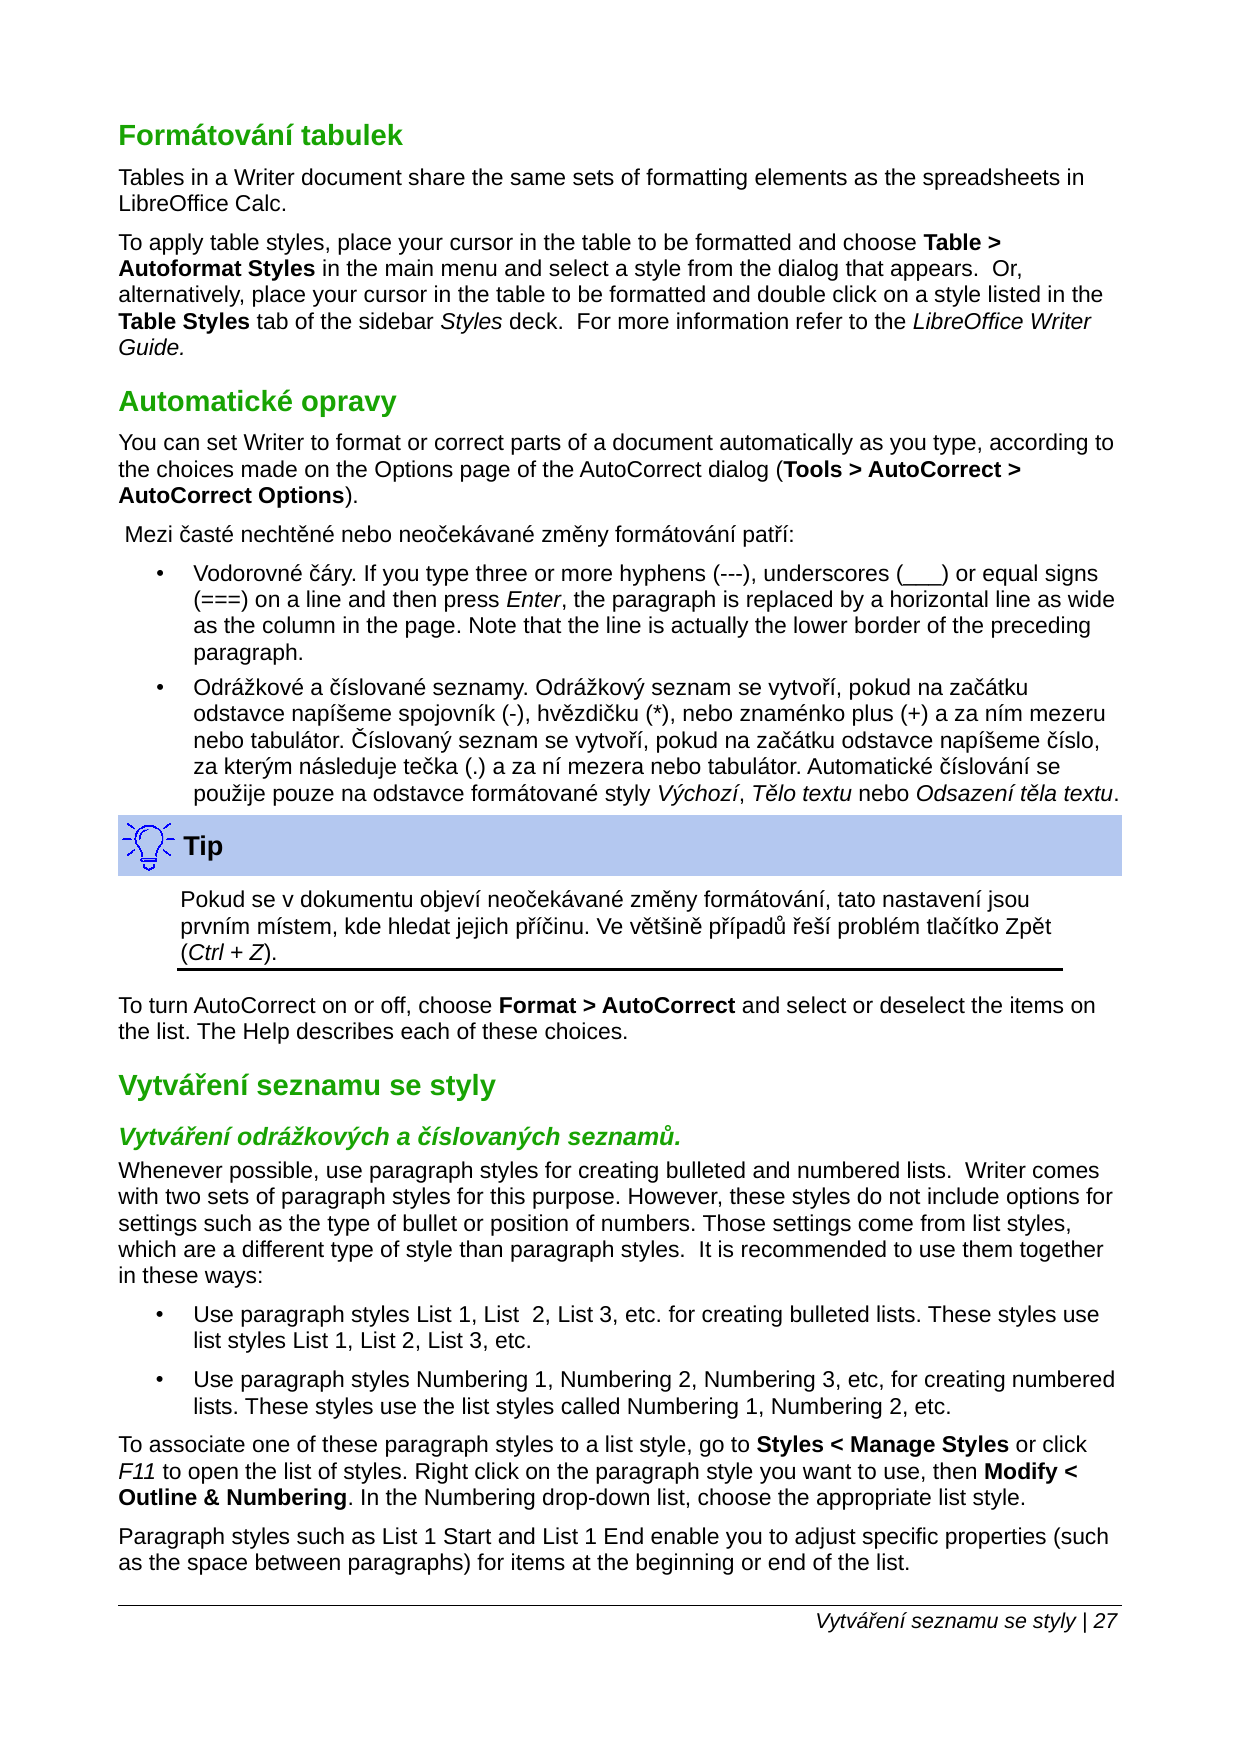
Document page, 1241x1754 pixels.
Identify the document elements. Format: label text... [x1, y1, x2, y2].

text Whenever possible, use paragraph styles for creating bulleted and numbered lists. Writer comes with two sets of paragraph styles for this purpose. However, these styles do not include options for settings such as the type of bullet or position of numbers. Those settings come from list styles, which are a different type of style than paragraph styles. It is recommended to use them together in these ways: [118, 1157, 1122, 1288]
list Use paragraph styles List 1, List 2, List 3, etc. for creating bulleted lists. These styles use list styles List 1, List 2, List 3, etc. [156, 1301, 1122, 1354]
text Tables in a Writer document share the same sets of formatting elements as the spreadsheets in LibreOffice Calc. [118, 163, 1122, 216]
subtitle Formátování tabulek [118, 118, 1122, 152]
list Vodorovné čáry. If you type three or more hyphens (---), underscores (___) or equal signs (===) on a line and then press Enter, the paragraph is replaced by a horizontal line as wide as the column in the page. Note that the line is actually the lower border of the preceding paragraph. [156, 560, 1122, 665]
subtitle Tip [118, 815, 1122, 876]
list Use paragraph styles Numbering 1, Numbering 2, Numbering 3, etc, for creating numbered lists. These styles use the list styles called Numbering 1, Numbering 2, etc. [156, 1366, 1122, 1419]
picture [119, 815, 179, 875]
text To associate one of these paragraph styles to a list style, go to Styles < Manage Styles or click F11 to open the list of styles. Right click on the paragraph style you want to use, then Modify < Outline & Numbering. In the Numbering drop-down list, choose the appropriate list style. [118, 1431, 1122, 1511]
text Paragraph styles such as List 1 Start and List 1 End enable you to adjust specific properties (such as the space between paragraphs) for items at the beginning or end of the list. [118, 1523, 1122, 1576]
text To apply table styles, place your cursor in the table to be formatted and choose Table > Autoformat Styles in the main menu and select a style from the dialog that appears. Or, alternatively, place your cursor in the table to be formatted and double click on a style listed in the Table Styles tab of the sidebar Styles deck. For more information refer to the LibreOffice Writer Guide. [118, 229, 1122, 360]
text Mezi časté nechtěné nebo neočekávané změny formátování patří: [118, 521, 1122, 547]
subtitle Vytváření seznamu se styly [118, 1068, 1122, 1101]
list Odrážkové a číslované seznamy. Odrážkový seznam se vytvoří, pokud na začátku odstavce napíšeme spojovník (-), hvězdičku (*), nebo znaménko plus (+) a za ním mezeru nebo tabulátor. Číslovaný seznam se vytvoří, pokud na začátku odstavce napíšeme číslo, za kterým následuje tečka (.) a za ní mezera nebo tabulátor. Automatické číslování se použije pouze na odstavce formátované styly Výchozí, Tělo textu nebo Odsazení těla textu. [156, 674, 1122, 806]
text Pokud se v dokumentu objeví neočekávané změny formátování, tato nastavení jsou prvním místem, kde hledat jejich příčinu. Ve většině případů řeší problém tlačítko Zpět (Ctrl + Z). [177, 883, 1063, 968]
text To turn AutoCorrect on or off, choose Format > AutoCorrect and select or deselect the items on the list. The Help describes each of these choices. [118, 992, 1122, 1044]
text You can set Writer to format or correct parts of a document automatically as you type, according to the choices made on the Options page of the AutoCorrect dialog (Tools > AutoCorrect > AutoCorrect Options). [118, 429, 1122, 508]
subtitle Vytváření odrážkových a číslovaných seznamů. [118, 1122, 1122, 1151]
subtitle Automatické opravy [118, 384, 1122, 418]
